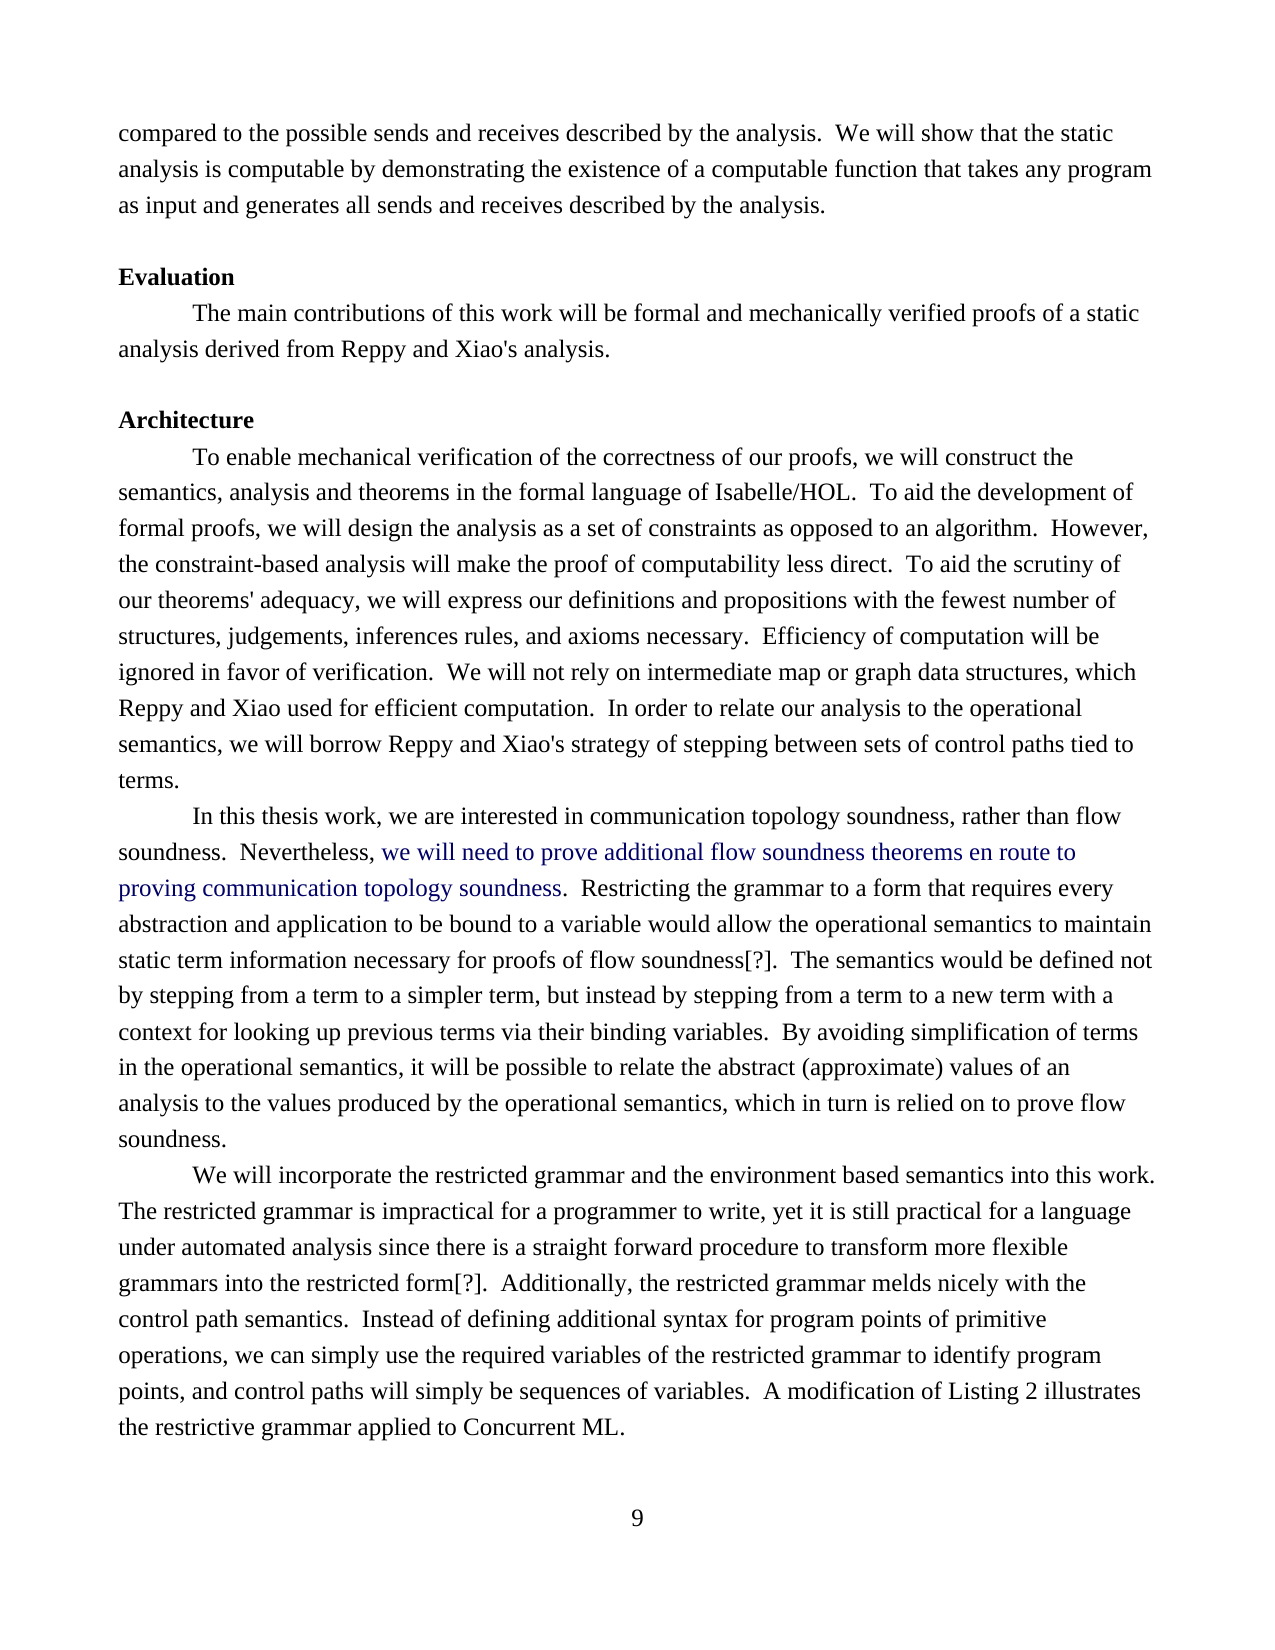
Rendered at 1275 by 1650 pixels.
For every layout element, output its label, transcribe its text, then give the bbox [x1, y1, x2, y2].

text We will incorporate the restricted grammar and the environment based semantics into this work. The restricted grammar is impractical for a programmer to write, yet it is still practical for a language under automated analysis since there is a straight forward procedure to transform more flexible grammars into the restricted form[?]. Additionally, the restricted grammar melds nicely with the control path semantics. Instead of defining additional syntax for program points of primitive operations, we can simply use the required variables of the restricted grammar to identify program points, and control paths will simply be sequences of variables. A modification of Listing 2 illustrates the restrictive grammar applied to Concurrent ML. [118, 1160, 1157, 1441]
text The main contributions of this work will be formal and mechanically verified proofs of a static analysis derived from Reppy and Xiao's analysis. [118, 298, 1157, 362]
text Architecture [118, 406, 1157, 434]
text compared to the possible sends and receives described by the analysis. We will show that the static analysis is computable by demonstrating the existence of a computable function that takes any program as input and generates all sends and receives described by the analysis. [118, 118, 1157, 219]
text In this thesis work, we are interested in communication topology soundness, rather than flow soundness. Nevertheless, we will need to prove additional flow soundness theorems en route to proving communication topology soundness. Restricting the grammar to a form that requires every abstraction and application to be bound to a variable would allow the operational semantics to maintain static term information necessary for proofs of flow soundness[?]. The semantics would be defined not by stepping from a term to a simpler term, but instead by stepping from a term to a new term with a context for looking up previous terms via their binding variables. By avoiding simplification of terms in the operational semantics, it will be possible to relate the abstract (approximate) values of an analysis to the values produced by the operational semantics, which in turn is relied on to prove flow soundness. [118, 801, 1157, 1153]
text To enable mechanical verification of the correctness of our proofs, we will construct the semantics, analysis and theorems in the formal language of Isabelle/HOL. To aid the development of formal proofs, we will design the analysis as a set of constraints as opposed to an algorithm. However, the constraint-based analysis will make the proof of computability less direct. To aid the scrutiny of our theorems' adequacy, we will express our definitions and propositions with the fewest number of structures, judgements, inferences rules, and axioms necessary. Efficiency of computation will be ignored in favor of verification. We will not rely on intermediate map or graph data structures, which Reppy and Xiao used for efficient computation. In order to relate our analysis to the operational semantics, we will borrow Reppy and Xiao's strategy of stepping between sets of control paths tied to terms. [118, 442, 1157, 794]
text Evaluation [118, 262, 1157, 291]
